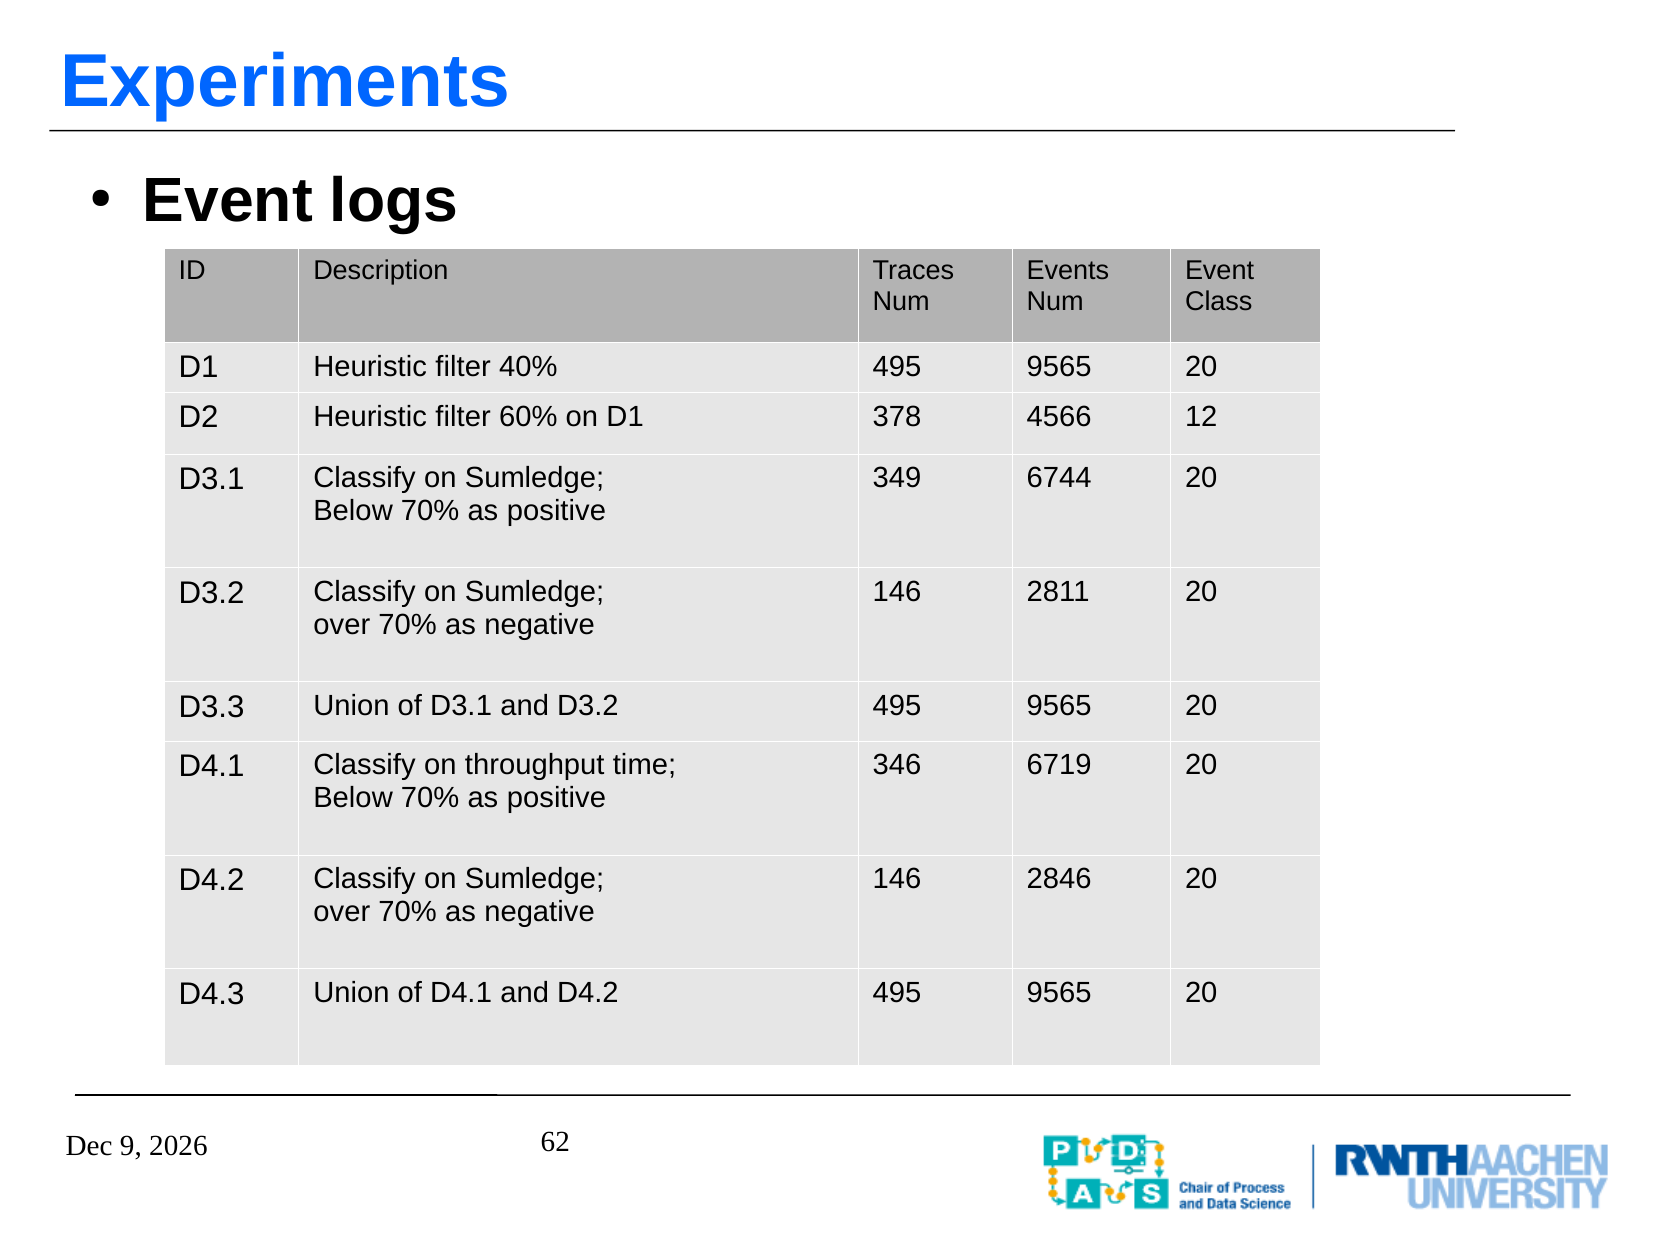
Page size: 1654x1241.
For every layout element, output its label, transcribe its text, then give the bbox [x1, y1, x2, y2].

table_cell 12 [1171, 393, 1320, 454]
table_cell 20 [1171, 568, 1320, 681]
table_cell Classify on Sumledge; Below 70% as positive [299, 455, 858, 567]
table_cell 2811 [1013, 568, 1170, 681]
table_cell 349 [859, 455, 1012, 567]
title Experiments [60, 30, 1549, 131]
table_cell D1 [165, 343, 298, 392]
table_cell 495 [859, 343, 1012, 392]
table_cell Classify on throughput time; Below 70% as positive [299, 742, 858, 855]
table_header Traces Num [859, 249, 1012, 342]
table_cell 9565 [1013, 343, 1170, 392]
table_cell D3.1 [165, 455, 298, 567]
table_cell 4566 [1013, 393, 1170, 454]
table_header ID [165, 249, 298, 342]
table_cell Union of D3.1 and D3.2 [299, 682, 858, 741]
table_cell 20 [1171, 856, 1320, 968]
table_cell 20 [1171, 682, 1320, 741]
table_cell 6719 [1013, 742, 1170, 855]
table_cell D2 [165, 393, 298, 454]
table_header Description [299, 249, 858, 342]
table_cell 6744 [1013, 455, 1170, 567]
list Event logs [71, 165, 1426, 331]
table_cell 20 [1171, 343, 1320, 392]
table_cell 495 [859, 969, 1012, 1065]
table_cell 346 [859, 742, 1012, 855]
table_cell D4.3 [165, 969, 298, 1065]
table_cell 20 [1171, 969, 1320, 1065]
table_cell 146 [859, 568, 1012, 681]
table_cell Heuristic filter 40% [299, 343, 858, 392]
table_cell 9565 [1013, 969, 1170, 1065]
table_cell 378 [859, 393, 1012, 454]
table_cell D4.2 [165, 856, 298, 968]
table_cell Classify on Sumledge; over 70% as negative [299, 856, 858, 968]
table_cell D3.2 [165, 568, 298, 681]
table_cell D4.1 [165, 742, 298, 855]
picture [1005, 1090, 1647, 1241]
table_cell Union of D4.1 and D4.2 [299, 969, 858, 1065]
table_cell 20 [1171, 455, 1320, 567]
table_cell Classify on Sumledge; over 70% as negative [299, 568, 858, 681]
table_header Event Class [1171, 249, 1320, 342]
table_cell 495 [859, 682, 1012, 741]
table_cell Heuristic filter 60% on D1 [299, 393, 858, 454]
table_cell 20 [1171, 742, 1320, 855]
table_cell 9565 [1013, 682, 1170, 741]
table_cell 2846 [1013, 856, 1170, 968]
table_header Events Num [1013, 249, 1170, 342]
table_cell 146 [859, 856, 1012, 968]
table_cell D3.3 [165, 682, 298, 741]
